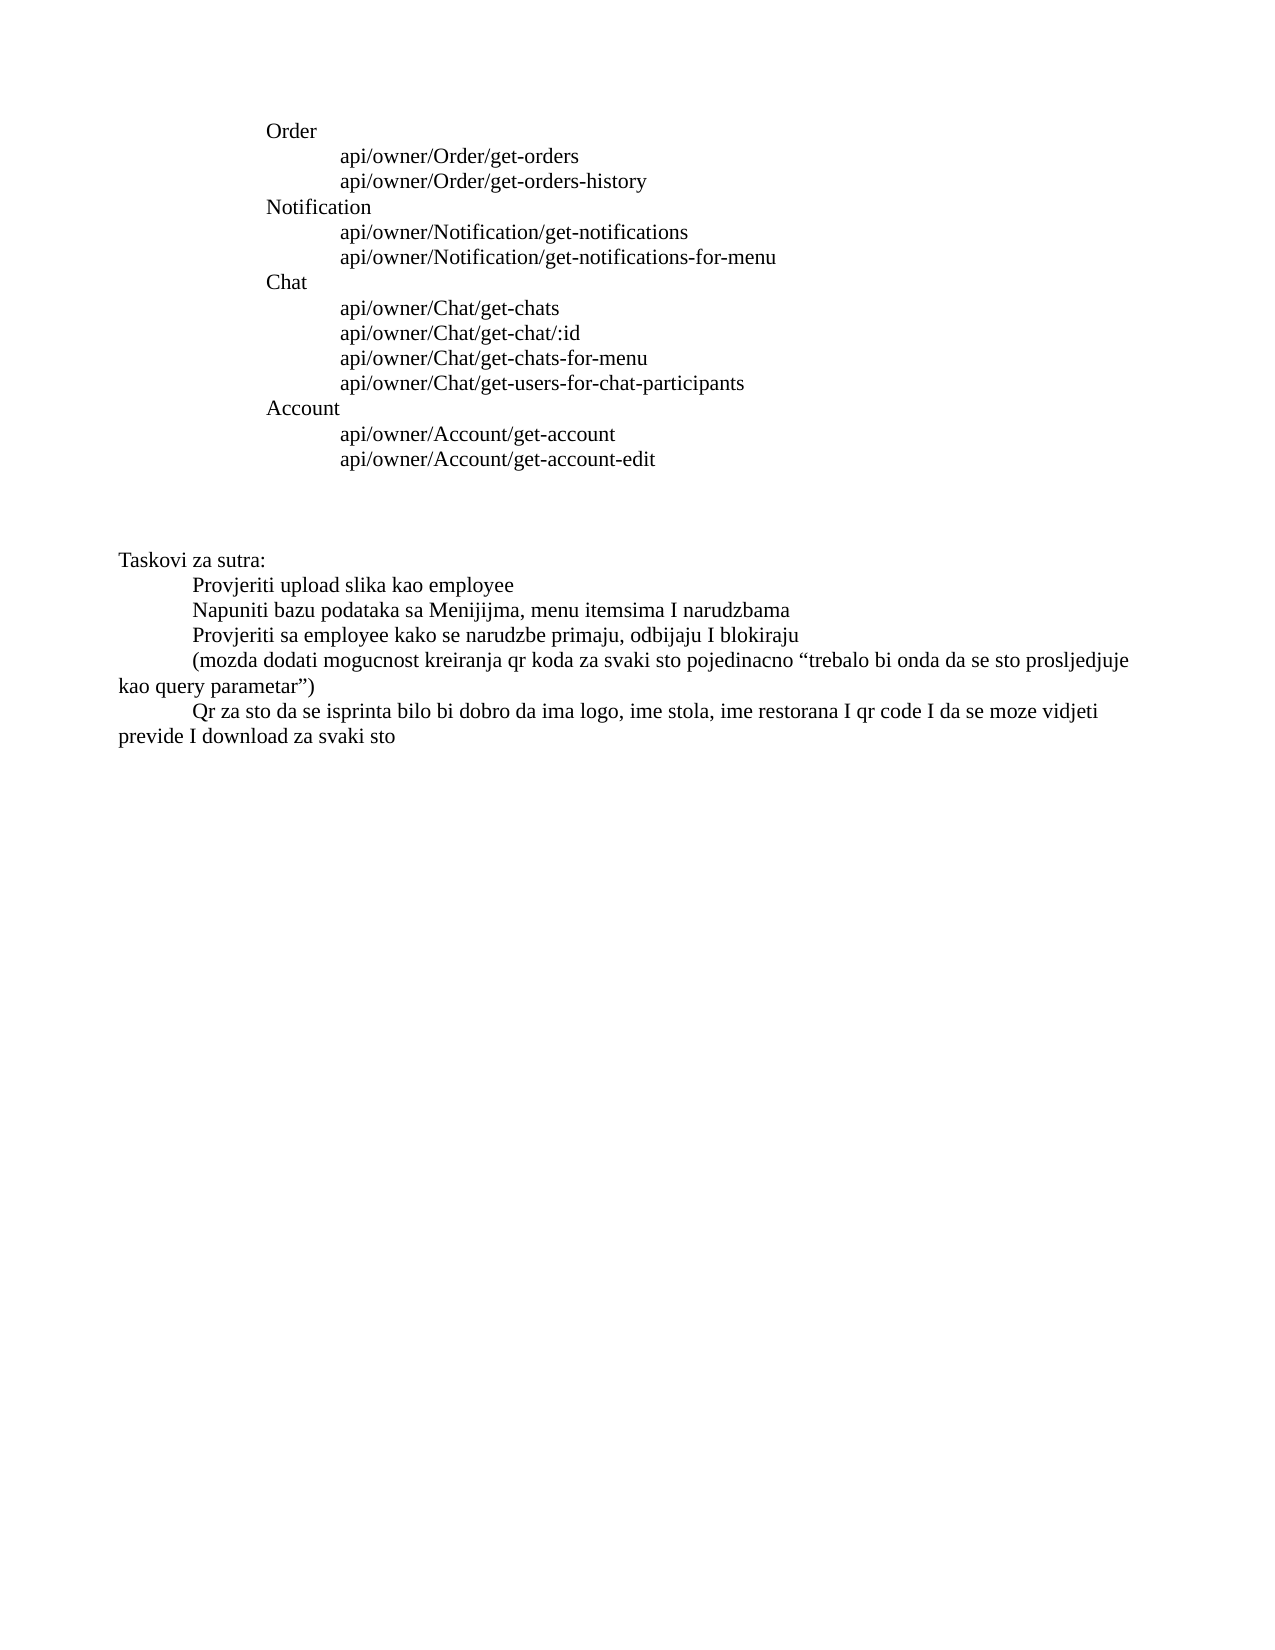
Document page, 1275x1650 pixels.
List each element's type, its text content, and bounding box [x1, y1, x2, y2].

text Account [118, 395, 1157, 421]
text Provjeriti upload slika kao employee [118, 572, 1157, 597]
text Order [118, 118, 1157, 143]
text api/owner/Notification/get-notifications-for-menu [118, 244, 1157, 269]
text api/owner/Order/get-orders-history [118, 168, 1157, 194]
text Napuniti bazu podataka sa Menijijma, menu itemsima I narudzbama [118, 597, 1157, 622]
text (mozda dodati mogucnost kreiranja qr koda za svaki sto pojedinacno “trebalo bi onda da se sto prosljedjuje kao query parametar”) [118, 647, 1157, 698]
text Notification [118, 194, 1157, 219]
text Chat [118, 269, 1157, 294]
text api/owner/Account/get-account [118, 421, 1157, 446]
text Taskovi za sutra: [118, 547, 1157, 572]
text api/owner/Chat/get-users-for-chat-participants [118, 370, 1157, 395]
text api/owner/Chat/get-chats-for-menu [118, 345, 1157, 370]
text api/owner/Chat/get-chats [118, 294, 1157, 320]
text api/owner/Account/get-account-edit [118, 446, 1157, 471]
text Qr za sto da se isprinta bilo bi dobro da ima logo, ime stola, ime restorana I qr code I da se moze vidjeti previde I download za svaki sto [118, 698, 1157, 748]
text api/owner/Chat/get-chat/:id [118, 320, 1157, 345]
text Provjeriti sa employee kako se narudzbe primaju, odbijaju I blokiraju [118, 622, 1157, 647]
text api/owner/Notification/get-notifications [118, 219, 1157, 244]
text api/owner/Order/get-orders [118, 143, 1157, 168]
